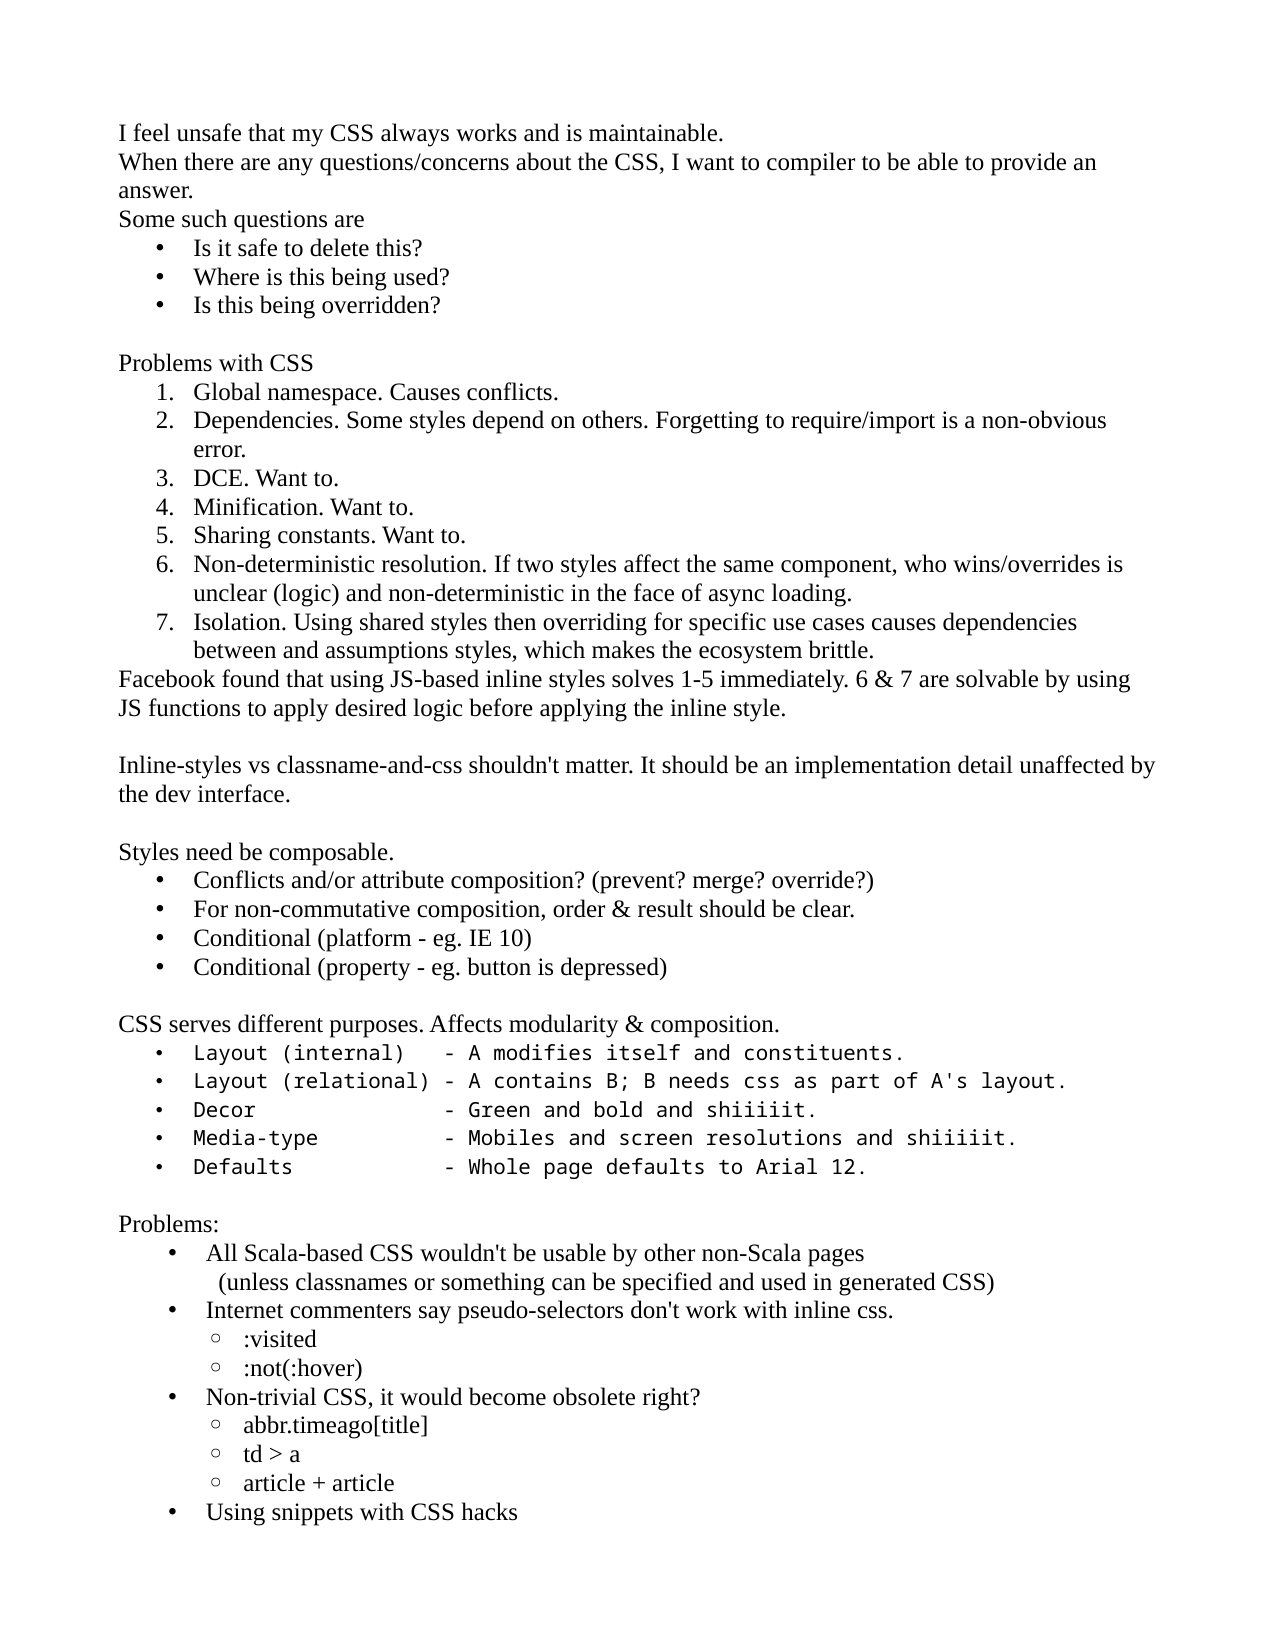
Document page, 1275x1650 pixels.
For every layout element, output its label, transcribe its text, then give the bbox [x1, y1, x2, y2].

list Minification. Want to. [156, 492, 1157, 521]
list abbr.timeago[title] [206, 1410, 1157, 1439]
list (unless classnames or something can be specified and used in generated CSS) [168, 1267, 1157, 1295]
text Facebook found that using JS-based inline styles solves 1-5 immediately. 6 & 7 are solvable by using JS functions to apply desired logic before applying the inline style. [118, 664, 1157, 722]
list Non-deterministic resolution. If two styles affect the same component, who wins/overrides is unclear (logic) and non-deterministic in the face of async loading. [156, 549, 1157, 607]
list All Scala-based CSS wouldn't be usable by other non-Scala pages [168, 1238, 1157, 1267]
list Global namespace. Causes conflicts. [156, 377, 1157, 406]
text Problems with CSS [118, 348, 1157, 377]
list Where is this being used? [156, 262, 1157, 291]
list article + article [206, 1468, 1157, 1497]
list Dependencies. Some styles depend on others. Forgetting to require/import is a non-obvious error. [156, 406, 1157, 463]
list Internet commenters say pseudo-selectors don't work with inline css. [168, 1295, 1157, 1324]
text When there are any questions/concerns about the CSS, I want to compiler to be able to provide an answer. [118, 147, 1157, 204]
list Conditional (property - eg. button is depressed) [156, 952, 1157, 981]
list Defaults - Whole page defaults to Arial 12. [156, 1152, 1157, 1180]
list td > a [206, 1439, 1157, 1468]
list Media-type - Mobiles and screen resolutions and shiiiiit. [156, 1123, 1157, 1152]
list Layout (internal) - A modifies itself and constituents. [156, 1038, 1157, 1067]
text Problems: [118, 1209, 1157, 1238]
list Conflicts and/or attribute composition? (prevent? merge? override?) [156, 866, 1157, 894]
list For non-commutative composition, order & result should be clear. [156, 894, 1157, 923]
list Decor - Green and bold and shiiiiit. [156, 1095, 1157, 1123]
list Is it safe to delete this? [156, 233, 1157, 262]
list Isolation. Using shared styles then overriding for specific use cases causes dependencies between and assumptions styles, which makes the ecosystem brittle. [156, 607, 1157, 664]
list DCE. Want to. [156, 463, 1157, 492]
text I feel unsafe that my CSS always works and is maintainable. [118, 118, 1157, 147]
text Styles need be composable. [118, 837, 1157, 866]
text Inline-styles vs classname-and-css shouldn't matter. It should be an implementation detail unaffected by the dev interface. [118, 751, 1157, 808]
text Some such questions are [118, 204, 1157, 233]
list Sharing constants. Want to. [156, 521, 1157, 549]
list :not(:hover) [206, 1353, 1157, 1382]
list Is this being overridden? [156, 291, 1157, 319]
list :visited [206, 1324, 1157, 1353]
list Layout (relational) - A contains B; B needs css as part of A's layout. [156, 1067, 1157, 1095]
text CSS serves different purposes. Affects modularity & composition. [118, 1009, 1157, 1038]
list Non-trivial CSS, it would become obsolete right? [168, 1382, 1157, 1410]
list Conditional (platform - eg. IE 10) [156, 923, 1157, 952]
list Using snippets with CSS hacks [168, 1497, 1157, 1525]
